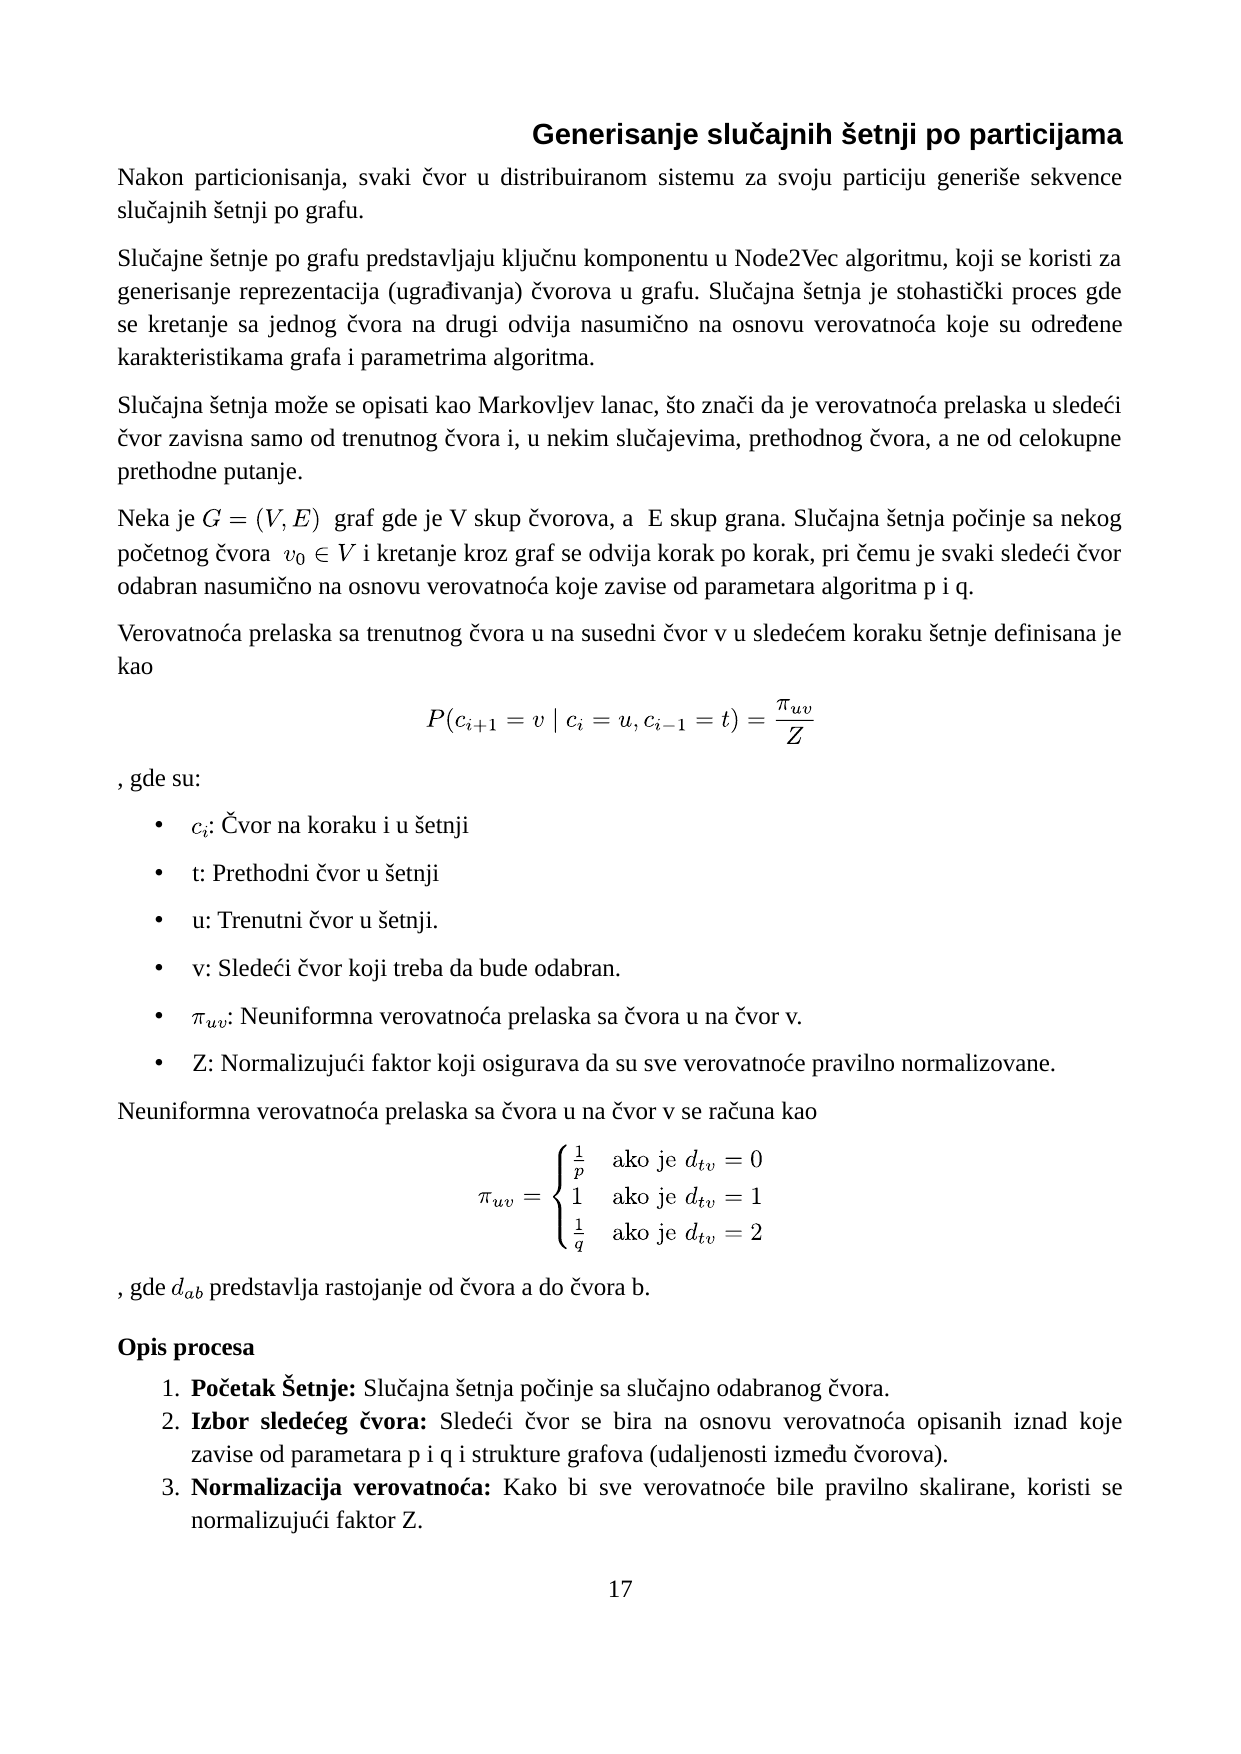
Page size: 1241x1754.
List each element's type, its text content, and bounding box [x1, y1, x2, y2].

text Slučajna šetnja može se opisati kao Markovljev lanac, što znači da je verovatnoća prelaska u sledeći čvor zavisna samo od trenutnog čvora i, u nekim slučajevima, prethodnog čvora, a ne od celokupne prethodne putanje. [117, 390, 1123, 484]
list Z: Normalizujući faktor koji osigurava da su sve verovatnoće pravilno normalizovane. [154, 1048, 1123, 1077]
text Verovatnoća prelaska sa trenutnog čvora u na susedni čvor v u sledećem koraku šetnje definisana je kao [117, 618, 1123, 680]
list : Neuniformna verovatnoća prelaska sa čvora u na čvor v. [154, 1001, 1123, 1029]
list Početak Šetnje: Slučajna šetnja počinje sa slučajno odabranog čvora. [161, 1373, 1123, 1402]
list Izbor sledećeg čvora: Sledeći čvor se bira na osnovu verovatnoća opisanih iznad koje zavise od parametara p i q i strukture grafova (udaljenosti između čvorova). [161, 1406, 1123, 1468]
text Neuniformna verovatnoća prelaska sa čvora u na čvor v se računa kao [117, 1096, 1123, 1125]
list v: Sledeći čvor koji treba da bude odabran. [154, 953, 1123, 982]
list u: Trenutni čvor u šetnji. [154, 906, 1123, 934]
subtitle Opis procesa [117, 1332, 1123, 1361]
text , gde predstavlja rastojanje od čvora a do čvora b. [117, 1272, 1123, 1300]
text Slučajne šetnje po grafu predstavljaju ključnu komponentu u Node2Vec algoritmu, koji se koristi za generisanje reprezentacija (ugrađivanja) čvorova u grafu. Slučajna šetnja je stohastički proces gde se kretanje sa jednog čvora na drugi odvija nasumično na osnovu verovatnoća koje su određene karakteristikama grafa i parametrima algoritma. [117, 243, 1123, 371]
subtitle Generisanje slučajnih šetnji po particijama [117, 117, 1123, 151]
text , gde su: [117, 763, 1123, 791]
list Normalizacija verovatnoća: Kako bi sve verovatnoće bile pravilno skalirane, koristi se normalizujući faktor Z. [161, 1472, 1123, 1534]
list : Čvor na koraku i u šetnji [154, 810, 1123, 839]
list t: Prethodni čvor u šetnji [154, 858, 1123, 887]
text Neka je graf gde je V skup čvorova, a E skup grana. Slučajna šetnja počinje sa nekog početnog čvora i kretanje kroz graf se odvija korak po korak, pri čemu je svaki sledeći čvor odabran nasumično na osnovu verovatnoća koje zavise od parametara algoritma p i q. [117, 503, 1123, 599]
text Nakon particionisanja, svaki čvor u distribuiranom sistemu za svoju particiju generiše sekvence slučajnih šetnji po grafu. [117, 162, 1123, 224]
